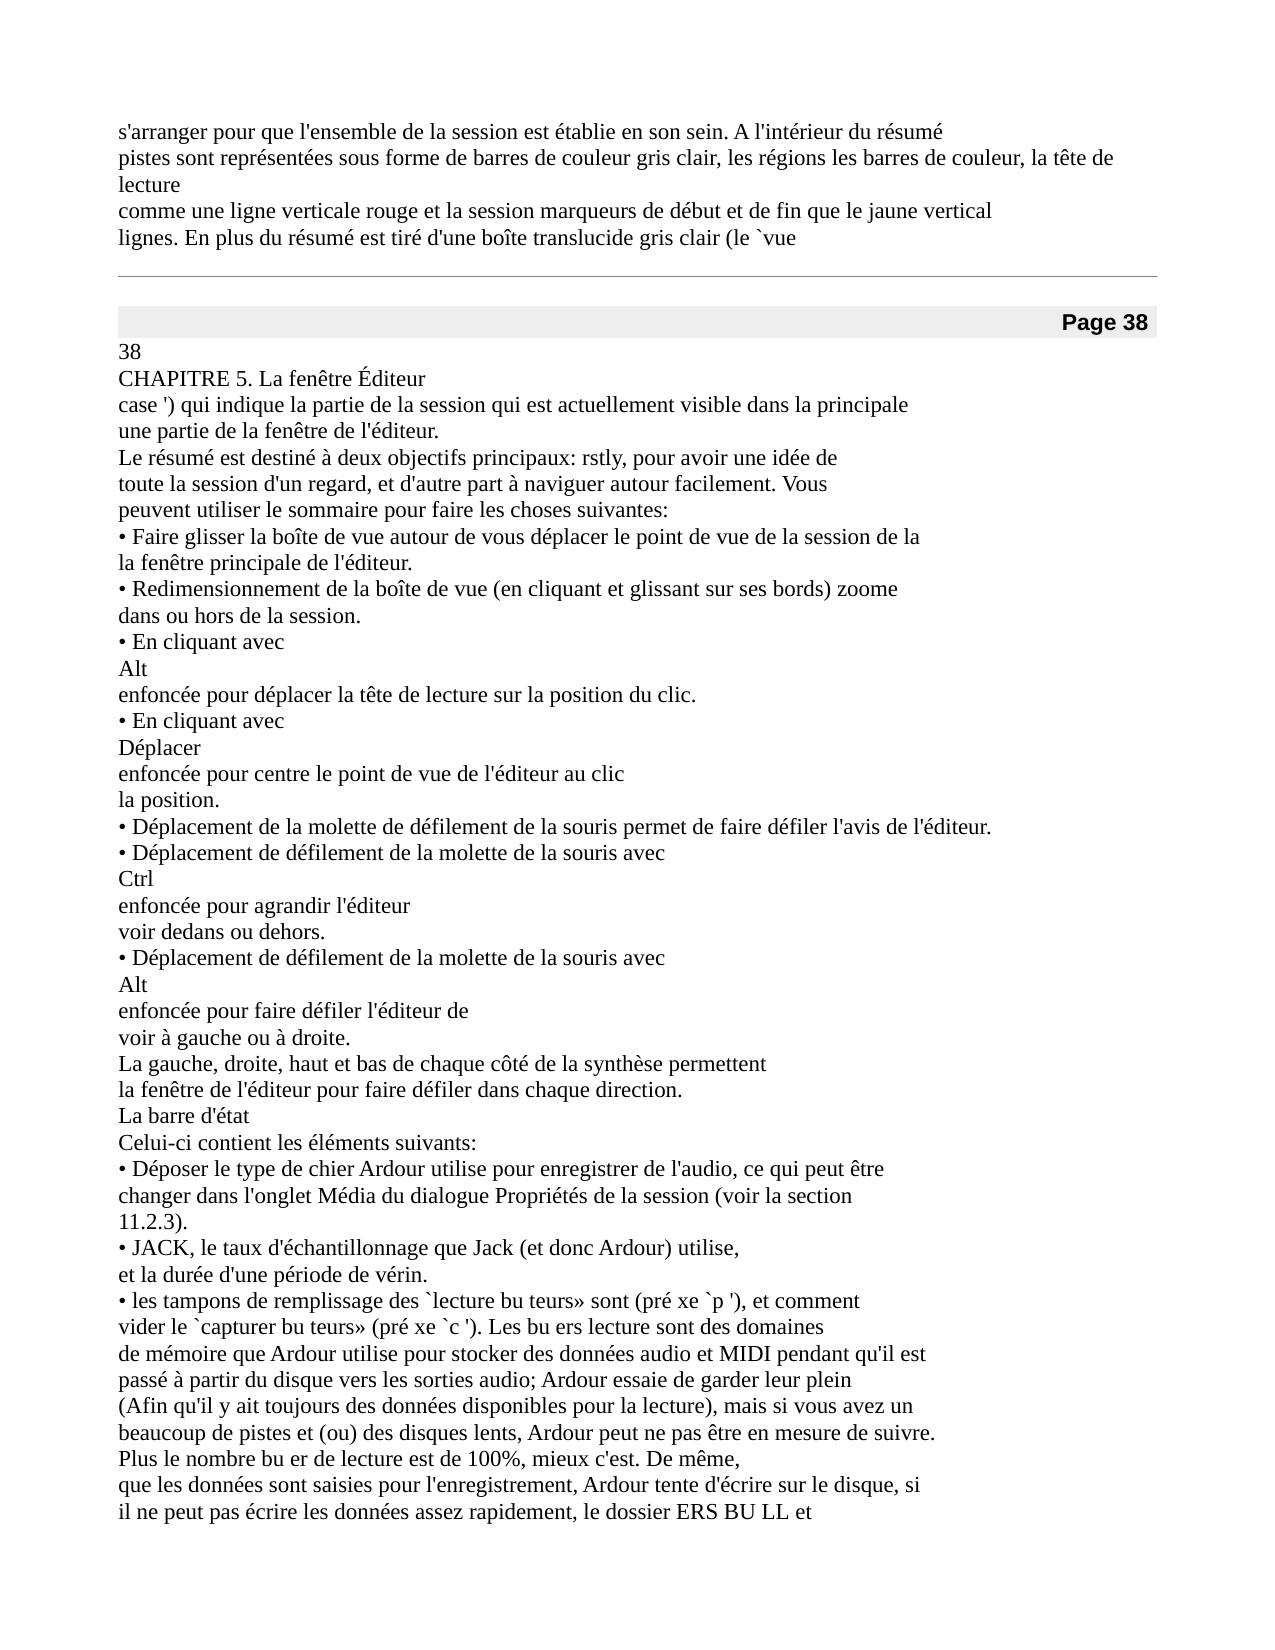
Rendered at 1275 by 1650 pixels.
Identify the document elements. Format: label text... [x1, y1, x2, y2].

text une partie de la fenêtre de l'éditeur. [118, 417, 1157, 444]
text peuvent utiliser le sommaire pour faire les choses suivantes: [118, 496, 1157, 523]
text beaucoup de pistes et (ou) des disques lents, Ardour peut ne pas être en mesure de suivre. [118, 1419, 1157, 1445]
text Le résumé est destiné à deux objectifs principaux: rstly, pour avoir une idée de [118, 444, 1157, 470]
text changer dans l'onglet Média du dialogue Propriétés de la session (voir la section [118, 1182, 1157, 1208]
text enfoncée pour centre le point de vue de l'éditeur au clic [118, 760, 1157, 786]
text La gauche, droite, haut et bas de chaque côté de la synthèse permettent [118, 1050, 1157, 1076]
text • les tampons de remplissage des `lecture bu teurs» sont (pré xe `p '), et comment [118, 1287, 1157, 1313]
text • Faire glisser la boîte de vue autour de vous déplacer le point de vue de la session de la [118, 523, 1157, 549]
text • Déplacement de défilement de la molette de la souris avec [118, 944, 1157, 971]
text 38 [118, 338, 1157, 365]
text enfoncée pour déplacer la tête de lecture sur la position du clic. [118, 681, 1157, 707]
text que les données sont saisies pour l'enregistrement, Ardour tente d'écrire sur le disque, si [118, 1472, 1157, 1498]
text et la durée d'une période de vérin. [118, 1261, 1157, 1287]
text • Déplacement de défilement de la molette de la souris avec [118, 839, 1157, 865]
text Plus le nombre bu er de lecture est de 100%, mieux c'est. De même, [118, 1445, 1157, 1472]
text • En cliquant avec [118, 628, 1157, 654]
text pistes sont représentées sous forme de barres de couleur gris clair, les régions les barres de couleur, la tête de lecture [118, 144, 1157, 197]
text s'arranger pour que l'ensemble de la session est établie en son sein. A l'intérieur du résumé [118, 118, 1157, 144]
text la fenêtre principale de l'éditeur. [118, 549, 1157, 576]
text lignes. En plus du résumé est tiré d'une boîte translucide gris clair (le `vue [118, 223, 1157, 250]
text la position. [118, 786, 1157, 813]
text toute la session d'un regard, et d'autre part à naviguer autour facilement. Vous [118, 470, 1157, 496]
text 11.2.3). [118, 1208, 1157, 1234]
text voir à gauche ou à droite. [118, 1023, 1157, 1050]
text • Redimensionnement de la boîte de vue (en cliquant et glissant sur ses bords) zoome [118, 576, 1157, 602]
text Ctrl [118, 865, 1157, 892]
text Déplacer [118, 734, 1157, 760]
text • Déposer le type de chier Ardour utilise pour enregistrer de l'audio, ce qui peut être [118, 1155, 1157, 1182]
text La barre d'état [118, 1103, 1157, 1129]
text de mémoire que Ardour utilise pour stocker des données audio et MIDI pendant qu'il est [118, 1340, 1157, 1366]
text comme une ligne verticale rouge et la session marqueurs de début et de fin que le jaune vertical [118, 197, 1157, 223]
text il ne peut pas écrire les données assez rapidement, le dossier ERS BU LL ​​et [118, 1498, 1157, 1524]
text la fenêtre de l'éditeur pour faire défiler dans chaque direction. [118, 1076, 1157, 1103]
text Alt [118, 654, 1157, 681]
text enfoncée pour faire défiler l'éditeur de [118, 997, 1157, 1023]
text voir dedans ou dehors. [118, 918, 1157, 944]
text • Déplacement de la molette de défilement de la souris permet de faire défiler l'avis de l'éditeur. [118, 813, 1157, 839]
text dans ou hors de la session. [118, 602, 1157, 628]
text vider le `capturer bu teurs» (pré xe `c '). Les bu ers lecture sont des domaines [118, 1313, 1157, 1340]
text CHAPITRE 5. La fenêtre Éditeur [118, 365, 1157, 391]
table_header Page 38 [118, 306, 1157, 338]
text • En cliquant avec [118, 707, 1157, 734]
text (Afin qu'il y ait toujours des données disponibles pour la lecture), mais si vous avez un [118, 1392, 1157, 1419]
text Celui-ci contient les éléments suivants: [118, 1129, 1157, 1155]
text passé à partir du disque vers les sorties audio; Ardour essaie de garder leur plein [118, 1366, 1157, 1392]
text case ') qui indique la partie de la session qui est actuellement visible dans la principale [118, 391, 1157, 417]
text • JACK, le taux d'échantillonnage que Jack (et donc Ardour) utilise, [118, 1234, 1157, 1261]
text Alt [118, 971, 1157, 997]
text enfoncée pour agrandir l'éditeur [118, 892, 1157, 918]
